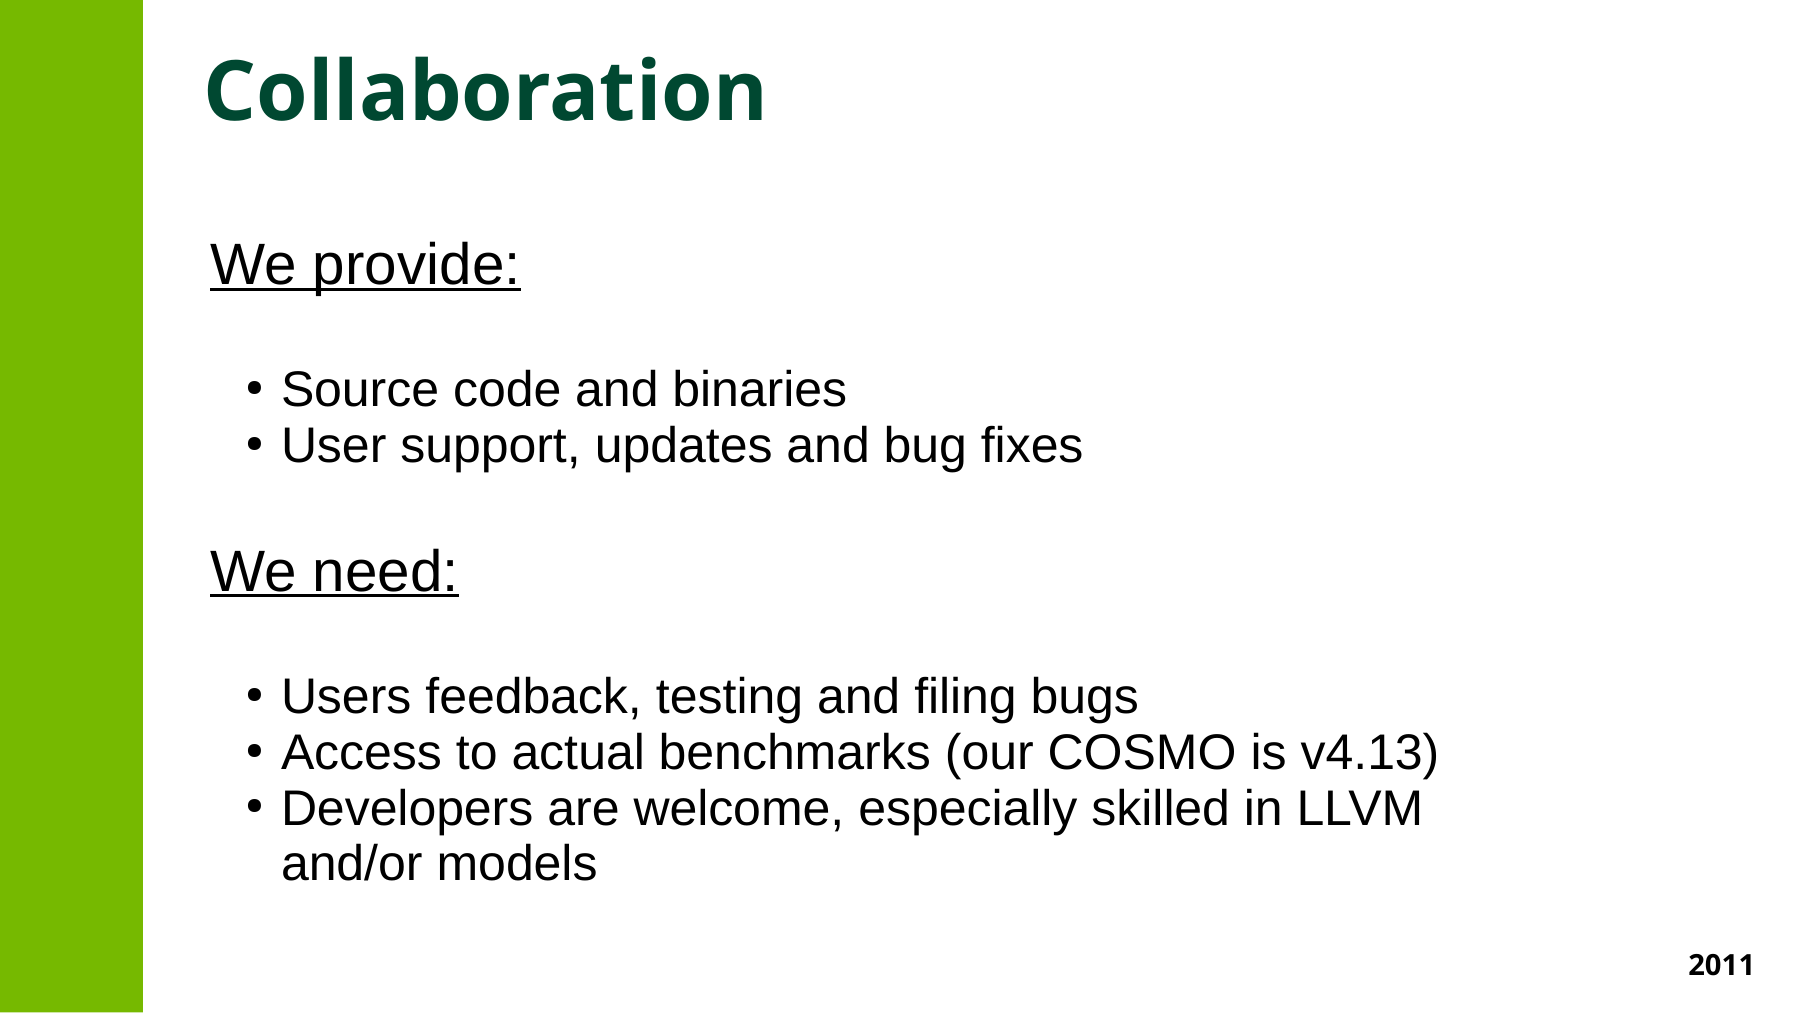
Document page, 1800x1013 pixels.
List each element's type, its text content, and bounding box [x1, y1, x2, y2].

title Collaboration [188, 40, 1733, 211]
text_box We provide: Source code and binaries User support, updates and bug fixes We need: Users feedback, testing and filing bugs Access to actual benchmarks (our COSMO is v4.13) Developers are welcome, especially skilled in LLVM and/or models [195, 224, 1538, 964]
